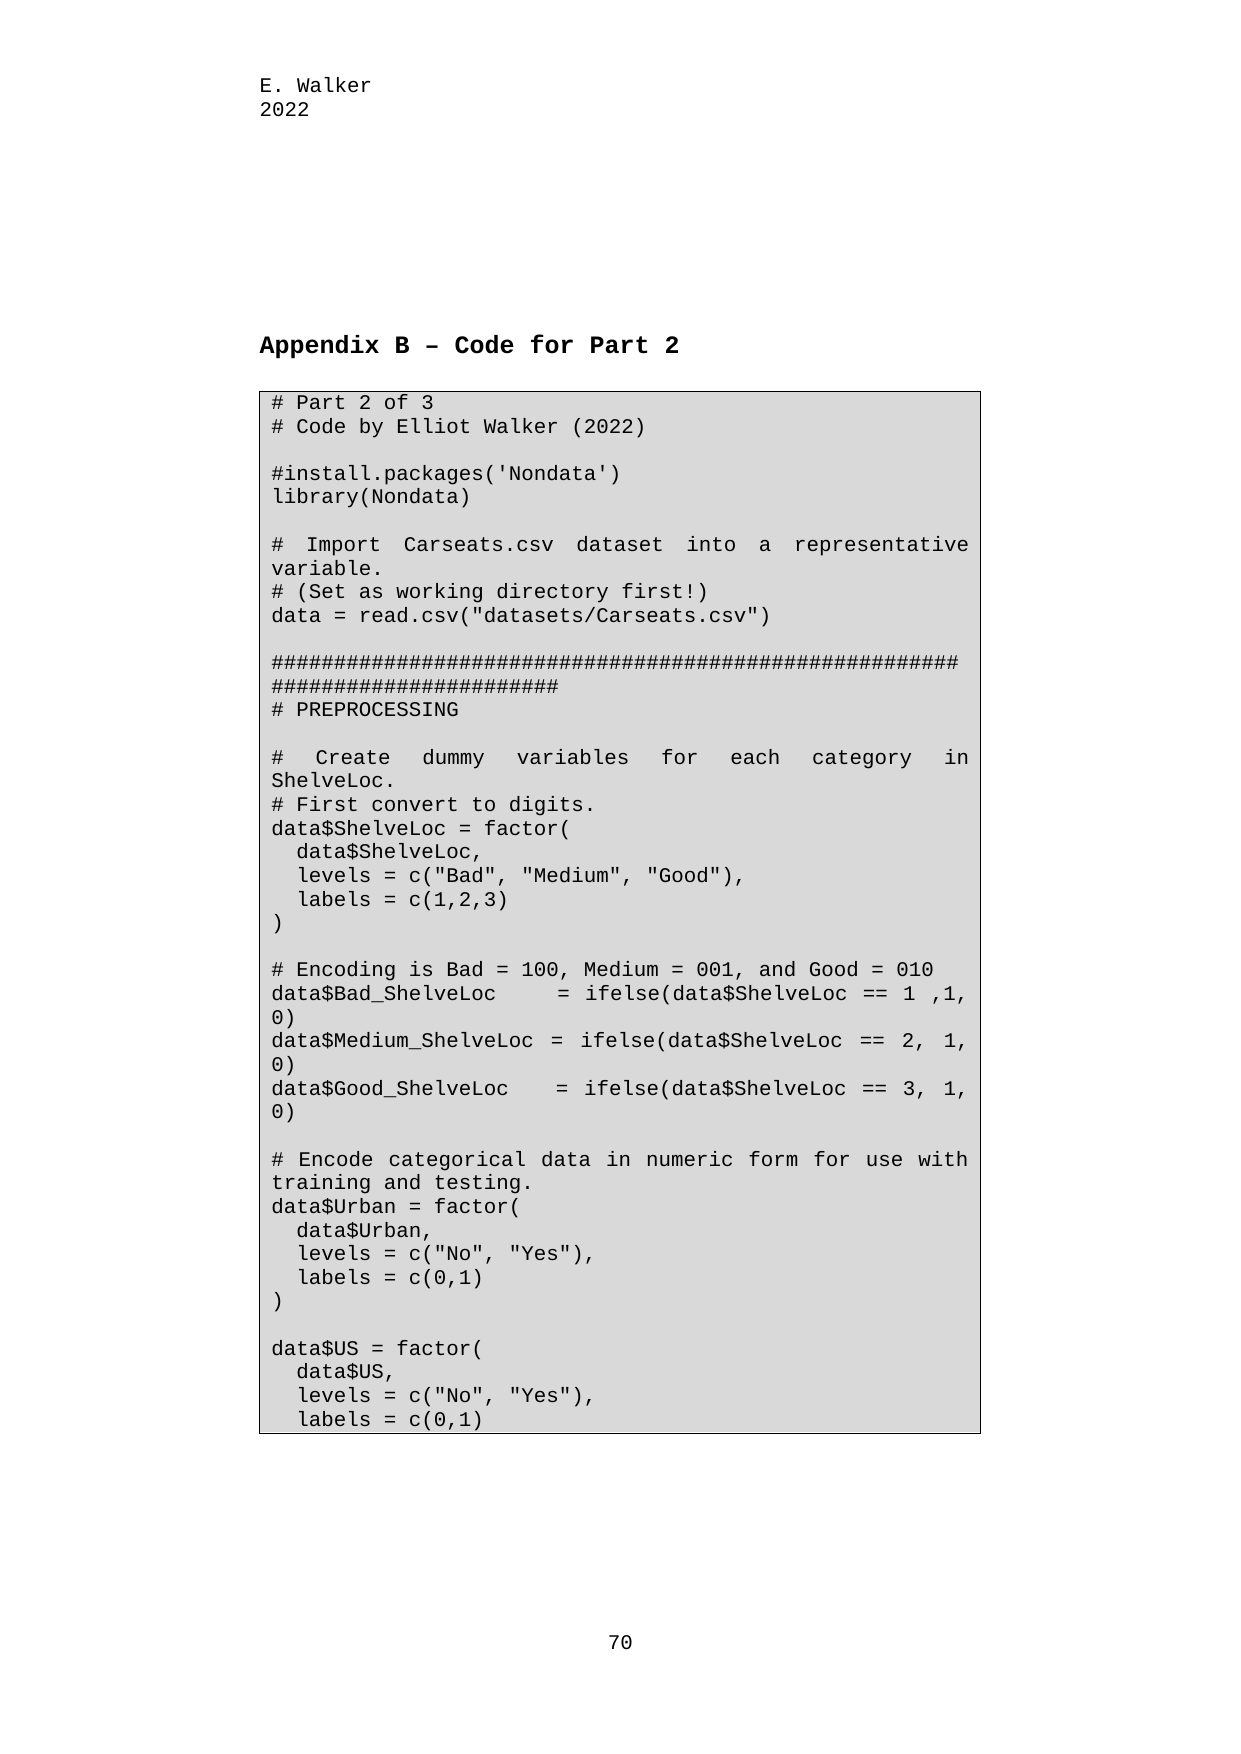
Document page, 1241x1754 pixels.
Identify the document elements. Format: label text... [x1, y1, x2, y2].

subtitle Appendix B – Code for Part 2 [259, 333, 981, 361]
table_header # Part 2 of 3 # Code by Elliot Walker (2022) #install.packages('Nondata') library(Nondata) # Import Carseats.csv dataset into a representative variable. # (Set as working directory first!) data = read.csv("datasets/Carseats.csv") ############################################################################## # PREPROCESSING # Create dummy variables for each category in ShelveLoc. # First convert to digits. data$ShelveLoc = factor( data$ShelveLoc, levels = c("Bad", "Medium", "Good"), labels = c(1,2,3) ) # Encoding is Bad = 100, Medium = 001, and Good = 010 data$Bad_ShelveLoc = ifelse(data$ShelveLoc == 1 ,1, 0) data$Medium_ShelveLoc = ifelse(data$ShelveLoc == 2, 1, 0) data$Good_ShelveLoc = ifelse(data$ShelveLoc == 3, 1, 0) # Encode categorical data in numeric form for use with training and testing. data$Urban = factor( data$Urban, levels = c("No", "Yes"), labels = c(0,1) ) data$US = factor( data$US, levels = c("No", "Yes"), labels = c(0,1) [260, 392, 980, 1432]
